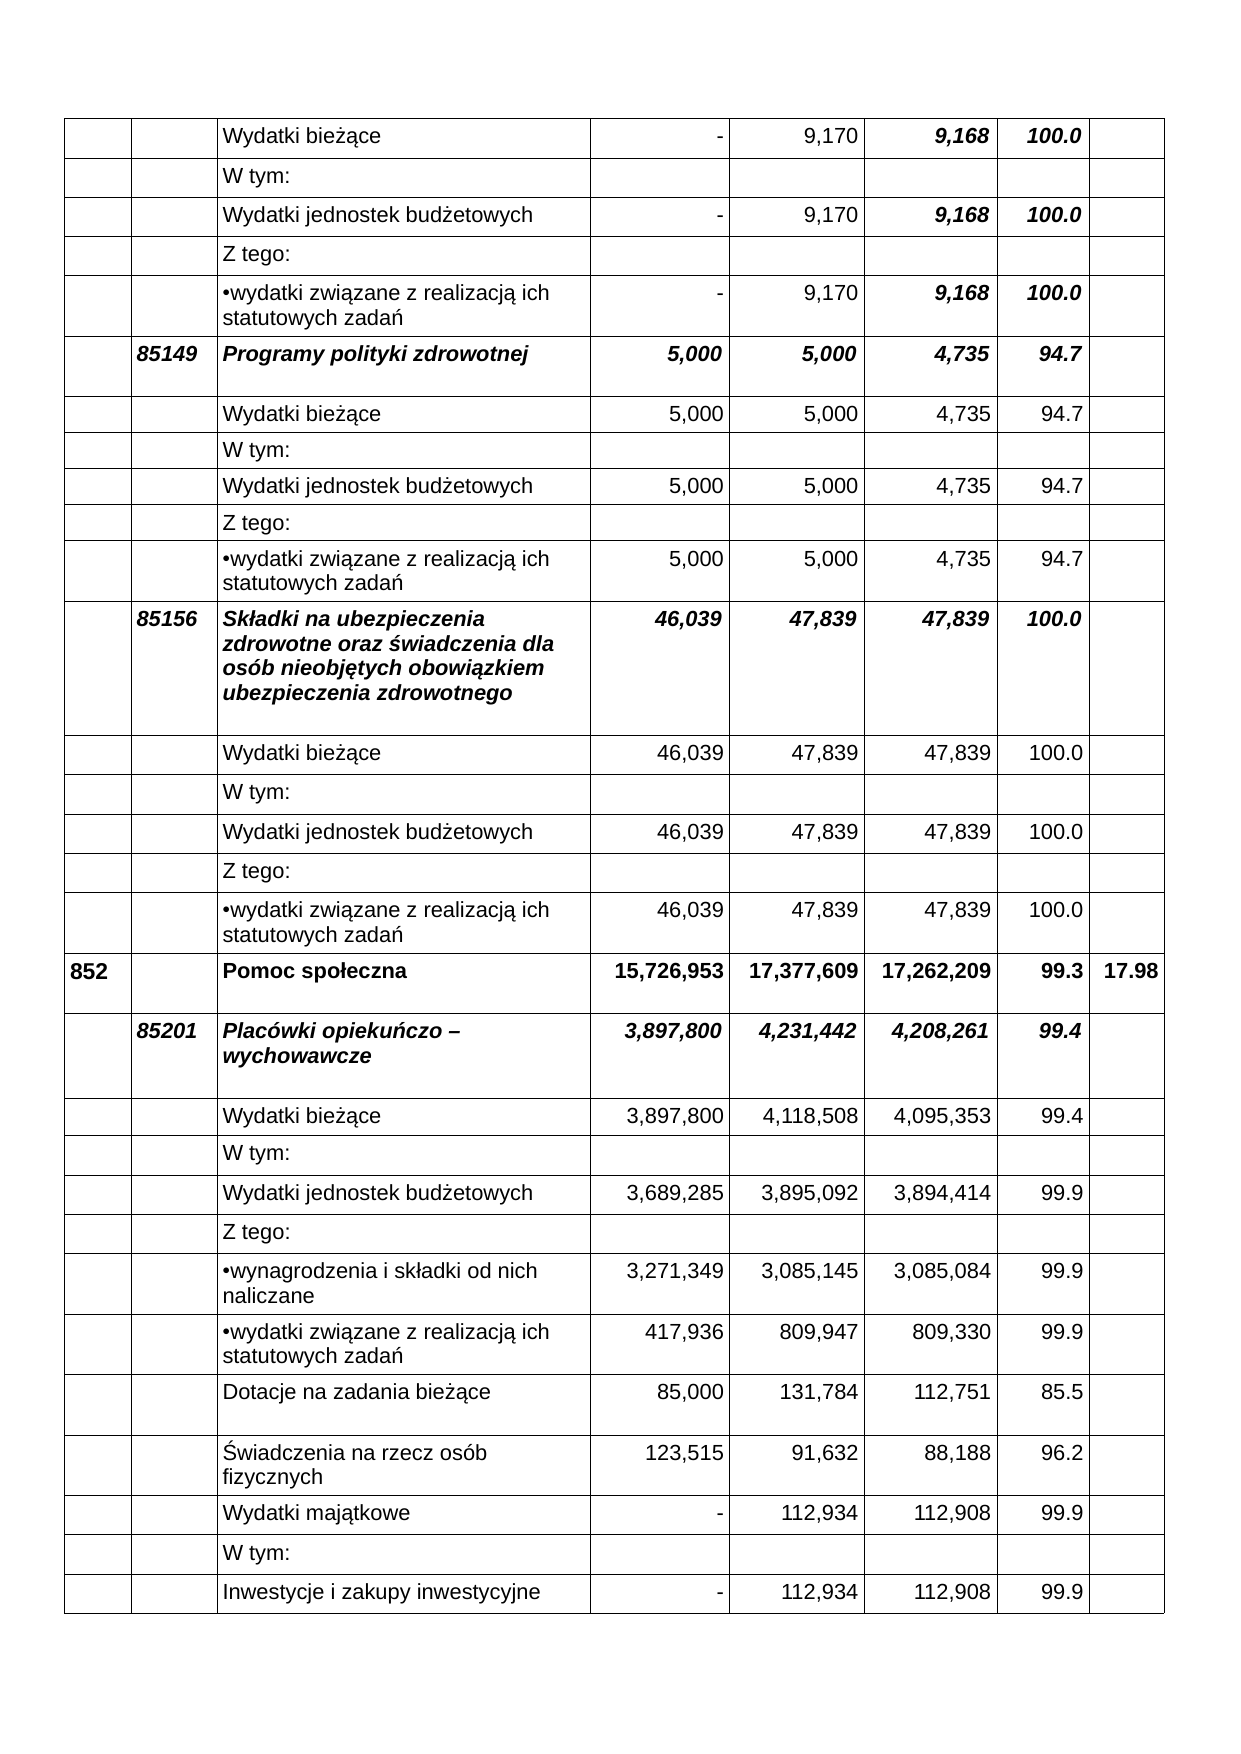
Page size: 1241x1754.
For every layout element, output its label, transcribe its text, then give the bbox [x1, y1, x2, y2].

table_cell 852 [65, 954, 131, 1013]
table_cell 99,9 [998, 1176, 1089, 1214]
table_cell 3 894 414 [865, 1176, 997, 1214]
table_cell [591, 505, 729, 540]
table_cell [65, 1375, 131, 1434]
table_cell [730, 1215, 864, 1253]
table_cell 4 118 508 [730, 1099, 864, 1135]
table_cell [65, 893, 131, 952]
table_cell 3 689 285 [591, 1176, 729, 1214]
table_cell 99,9 [998, 1254, 1089, 1313]
table_cell 46 039 [591, 602, 729, 735]
table_cell [132, 237, 217, 275]
table_cell [1090, 1099, 1164, 1135]
table_cell [730, 1535, 864, 1574]
table_cell 5 000 [591, 541, 729, 601]
table_cell [1090, 1254, 1164, 1313]
table_cell [132, 954, 217, 1013]
table_cell [65, 541, 131, 601]
table_cell [65, 1496, 131, 1534]
table_cell 46 039 [591, 893, 729, 952]
table_cell 15 726 953 [591, 954, 729, 1013]
table_cell [591, 237, 729, 275]
table_cell [591, 159, 729, 197]
table_cell [865, 775, 997, 813]
table_cell 17 262 209 [865, 954, 997, 1013]
table_cell [132, 469, 217, 504]
table_cell [1090, 1215, 1164, 1253]
table_cell [132, 854, 217, 892]
table_cell [998, 1535, 1089, 1574]
table_cell [1090, 854, 1164, 892]
table_cell [998, 854, 1089, 892]
table_cell [65, 815, 131, 853]
table_cell 85156 [132, 602, 217, 735]
table_cell Wydatki majątkowe [218, 1496, 590, 1534]
table_cell [132, 1215, 217, 1253]
table_cell 47 839 [730, 602, 864, 735]
table_cell 417 936 [591, 1315, 729, 1374]
table_cell 99,4 [998, 1014, 1089, 1098]
table_cell [730, 505, 864, 540]
table_cell - [591, 1575, 729, 1613]
table_cell [1090, 198, 1164, 236]
table_cell 4 735 [865, 469, 997, 504]
table_cell [132, 119, 217, 157]
table_cell [998, 775, 1089, 813]
table_cell [65, 1575, 131, 1613]
table_cell Wydatki jednostek budżetowych [218, 1176, 590, 1214]
table_cell [132, 541, 217, 601]
table_cell 9 170 [730, 276, 864, 336]
table_cell 94,7 [998, 397, 1089, 432]
table_cell Z tego: [218, 1215, 590, 1253]
table_cell 4 735 [865, 337, 997, 396]
table_cell 94,7 [998, 469, 1089, 504]
table_cell [132, 1535, 217, 1574]
table_cell [1090, 159, 1164, 197]
table_cell [132, 775, 217, 813]
table_cell W tym: [218, 159, 590, 197]
table_cell [132, 1136, 217, 1174]
table_cell [132, 1315, 217, 1374]
table_cell [132, 1176, 217, 1214]
table_cell [1090, 1014, 1164, 1098]
table_cell [591, 1136, 729, 1174]
table_cell W tym: [218, 775, 590, 813]
table_cell [865, 433, 997, 468]
table_cell 5 000 [730, 469, 864, 504]
table_cell Wydatki bieżące [218, 397, 590, 432]
table_cell - [591, 1496, 729, 1534]
table_cell Wydatki jednostek budżetowych [218, 469, 590, 504]
table_cell 47 839 [865, 893, 997, 952]
table_cell [65, 1535, 131, 1574]
table_cell [132, 815, 217, 853]
table_cell [730, 775, 864, 813]
table_cell 46 039 [591, 815, 729, 853]
table_cell [132, 505, 217, 540]
table_cell [998, 1136, 1089, 1174]
table_cell Wydatki jednostek budżetowych [218, 815, 590, 853]
table_cell [1090, 1496, 1164, 1534]
table_cell wynagrodzenia i składki od nich naliczane [218, 1254, 590, 1313]
table_cell 5 000 [591, 397, 729, 432]
table_cell 112 751 [865, 1375, 997, 1434]
table_cell [1090, 602, 1164, 735]
table_cell 5 000 [591, 469, 729, 504]
table_cell 85149 [132, 337, 217, 396]
table_cell 47 839 [730, 815, 864, 853]
table_cell 88 188 [865, 1436, 997, 1495]
table_cell [998, 505, 1089, 540]
table_cell W tym: [218, 1136, 590, 1174]
table_cell [132, 433, 217, 468]
table_cell [865, 1535, 997, 1574]
table_cell [65, 602, 131, 735]
table_cell [65, 1315, 131, 1374]
table_cell [1090, 397, 1164, 432]
table_cell [1090, 1535, 1164, 1574]
table_cell wydatki związane z realizacją ich statutowych zadań [218, 1315, 590, 1374]
table_cell Składki na ubezpieczenia zdrowotne oraz świadczenia dla osób nieobjętych obowiązkiem ubezpieczenia zdrowotnego [218, 602, 590, 735]
table_cell [1090, 276, 1164, 336]
table_cell 9 170 [730, 119, 864, 157]
table_cell 100,0 [998, 276, 1089, 336]
table_cell 99,9 [998, 1575, 1089, 1613]
table_cell [865, 237, 997, 275]
table_cell [591, 1215, 729, 1253]
table_cell [65, 433, 131, 468]
table_cell [591, 775, 729, 813]
table_cell 47 839 [865, 815, 997, 853]
table_cell 5 000 [730, 541, 864, 601]
table_cell [65, 198, 131, 236]
table_cell 4 735 [865, 397, 997, 432]
table_cell - [591, 119, 729, 157]
table_cell [1090, 736, 1164, 774]
table_cell [1090, 541, 1164, 601]
table_cell [998, 159, 1089, 197]
table_cell [1090, 1436, 1164, 1495]
table_cell [1090, 1315, 1164, 1374]
table_cell [132, 397, 217, 432]
table_cell [998, 237, 1089, 275]
table_cell [1090, 119, 1164, 157]
table_cell W tym: [218, 1535, 590, 1574]
table_cell [1090, 893, 1164, 952]
table_cell [730, 159, 864, 197]
table_cell [65, 397, 131, 432]
table_cell [730, 433, 864, 468]
table_cell [591, 433, 729, 468]
table_cell 112 934 [730, 1496, 864, 1534]
table_cell 9 168 [865, 276, 997, 336]
table_cell 5 000 [730, 337, 864, 396]
table_cell 91 632 [730, 1436, 864, 1495]
table_cell [65, 237, 131, 275]
table_cell 100,0 [998, 736, 1089, 774]
table_cell 47 839 [865, 602, 997, 735]
table_cell 100,0 [998, 119, 1089, 157]
table_cell 99,4 [998, 1099, 1089, 1135]
table_cell - [591, 198, 729, 236]
table_cell [1090, 1375, 1164, 1434]
table_cell Wydatki bieżące [218, 1099, 590, 1135]
table_cell 99,3 [998, 954, 1089, 1013]
table_cell [132, 736, 217, 774]
table_cell [865, 159, 997, 197]
table_cell [865, 505, 997, 540]
table_cell [65, 775, 131, 813]
table_cell 99,9 [998, 1496, 1089, 1534]
table_cell 4 231 442 [730, 1014, 864, 1098]
table_cell Wydatki bieżące [218, 119, 590, 157]
table_cell 85 000 [591, 1375, 729, 1434]
table_cell [65, 1176, 131, 1214]
table_cell Wydatki bieżące [218, 736, 590, 774]
table_cell [65, 736, 131, 774]
table_cell 3 897 800 [591, 1014, 729, 1098]
table_cell [998, 1215, 1089, 1253]
table_cell [132, 1436, 217, 1495]
table_cell [65, 469, 131, 504]
table_cell 100,0 [998, 815, 1089, 853]
table_cell Placówki opiekuńczo – wychowawcze [218, 1014, 590, 1098]
table_cell 100,0 [998, 602, 1089, 735]
table_cell [1090, 1575, 1164, 1613]
table_cell [1090, 775, 1164, 813]
table_cell Z tego: [218, 237, 590, 275]
table_cell Świadczenia na rzecz osób fizycznych [218, 1436, 590, 1495]
table_cell [132, 198, 217, 236]
table_cell Programy polityki zdrowotnej [218, 337, 590, 396]
table_cell [591, 1535, 729, 1574]
table_cell [730, 237, 864, 275]
table_cell 5 000 [591, 337, 729, 396]
table_cell [865, 854, 997, 892]
table_cell [132, 1575, 217, 1613]
table_cell 85,5 [998, 1375, 1089, 1434]
table_cell Z tego: [218, 854, 590, 892]
table_cell [132, 276, 217, 336]
table_cell 3 271 349 [591, 1254, 729, 1313]
table_cell 5 000 [730, 397, 864, 432]
table_cell 809 947 [730, 1315, 864, 1374]
table_cell wydatki związane z realizacją ich statutowych zadań [218, 541, 590, 601]
table_cell Z tego: [218, 505, 590, 540]
table_cell 96,2 [998, 1436, 1089, 1495]
table_cell 112 934 [730, 1575, 864, 1613]
table_cell 17,98 [1090, 954, 1164, 1013]
table_cell [1090, 1136, 1164, 1174]
table_cell [1090, 505, 1164, 540]
table_cell [1090, 1176, 1164, 1214]
table_cell [132, 1496, 217, 1534]
table_cell [730, 1136, 864, 1174]
table_cell 100,0 [998, 893, 1089, 952]
table_cell [65, 337, 131, 396]
table_cell 809 330 [865, 1315, 997, 1374]
table_cell 112 908 [865, 1575, 997, 1613]
table_cell 100,0 [998, 198, 1089, 236]
table_cell [132, 893, 217, 952]
table_cell [132, 1099, 217, 1135]
table_cell [65, 159, 131, 197]
table_cell [1090, 469, 1164, 504]
table_cell 3 897 800 [591, 1099, 729, 1135]
table_cell 46 039 [591, 736, 729, 774]
table_cell 3 085 084 [865, 1254, 997, 1313]
table_cell [1090, 433, 1164, 468]
table_cell 85201 [132, 1014, 217, 1098]
table_cell [865, 1136, 997, 1174]
table_cell 17 377 609 [730, 954, 864, 1013]
table_cell 123 515 [591, 1436, 729, 1495]
table_cell Dotacje na zadania bieżące [218, 1375, 590, 1434]
table_cell 112 908 [865, 1496, 997, 1534]
table_cell Inwestycje i zakupy inwestycyjne [218, 1575, 590, 1613]
table_cell [65, 1099, 131, 1135]
table_cell 3 085 145 [730, 1254, 864, 1313]
table_cell 94,7 [998, 541, 1089, 601]
table_cell - [591, 276, 729, 336]
table_cell 47 839 [730, 736, 864, 774]
table_cell [1090, 815, 1164, 853]
table_cell [65, 1215, 131, 1253]
table_cell [65, 1436, 131, 1495]
table_cell [1090, 337, 1164, 396]
table_cell [65, 1136, 131, 1174]
table_cell 99,9 [998, 1315, 1089, 1374]
table_cell [65, 276, 131, 336]
table_cell [1090, 237, 1164, 275]
table_cell [65, 1254, 131, 1313]
table_cell 9 168 [865, 198, 997, 236]
table_cell wydatki związane z realizacją ich statutowych zadań [218, 276, 590, 336]
table_cell [998, 433, 1089, 468]
table_cell [65, 1014, 131, 1098]
table_cell [65, 854, 131, 892]
table_cell [132, 1375, 217, 1434]
table_cell 47 839 [865, 736, 997, 774]
table_cell [65, 119, 131, 157]
table_cell 4 095 353 [865, 1099, 997, 1135]
table_cell 94,7 [998, 337, 1089, 396]
table_cell wydatki związane z realizacją ich statutowych zadań [218, 893, 590, 952]
table_cell 9 170 [730, 198, 864, 236]
table_cell [865, 1215, 997, 1253]
table_cell 47 839 [730, 893, 864, 952]
table_cell [132, 159, 217, 197]
table_cell [591, 854, 729, 892]
table_cell Wydatki jednostek budżetowych [218, 198, 590, 236]
table_cell 9 168 [865, 119, 997, 157]
table_cell 4 735 [865, 541, 997, 601]
table_cell [65, 505, 131, 540]
table_cell 4 208 261 [865, 1014, 997, 1098]
table_cell Pomoc społeczna [218, 954, 590, 1013]
table_cell [730, 854, 864, 892]
table_cell [132, 1254, 217, 1313]
table_cell 131 784 [730, 1375, 864, 1434]
table_cell 3 895 092 [730, 1176, 864, 1214]
table_cell W tym: [218, 433, 590, 468]
